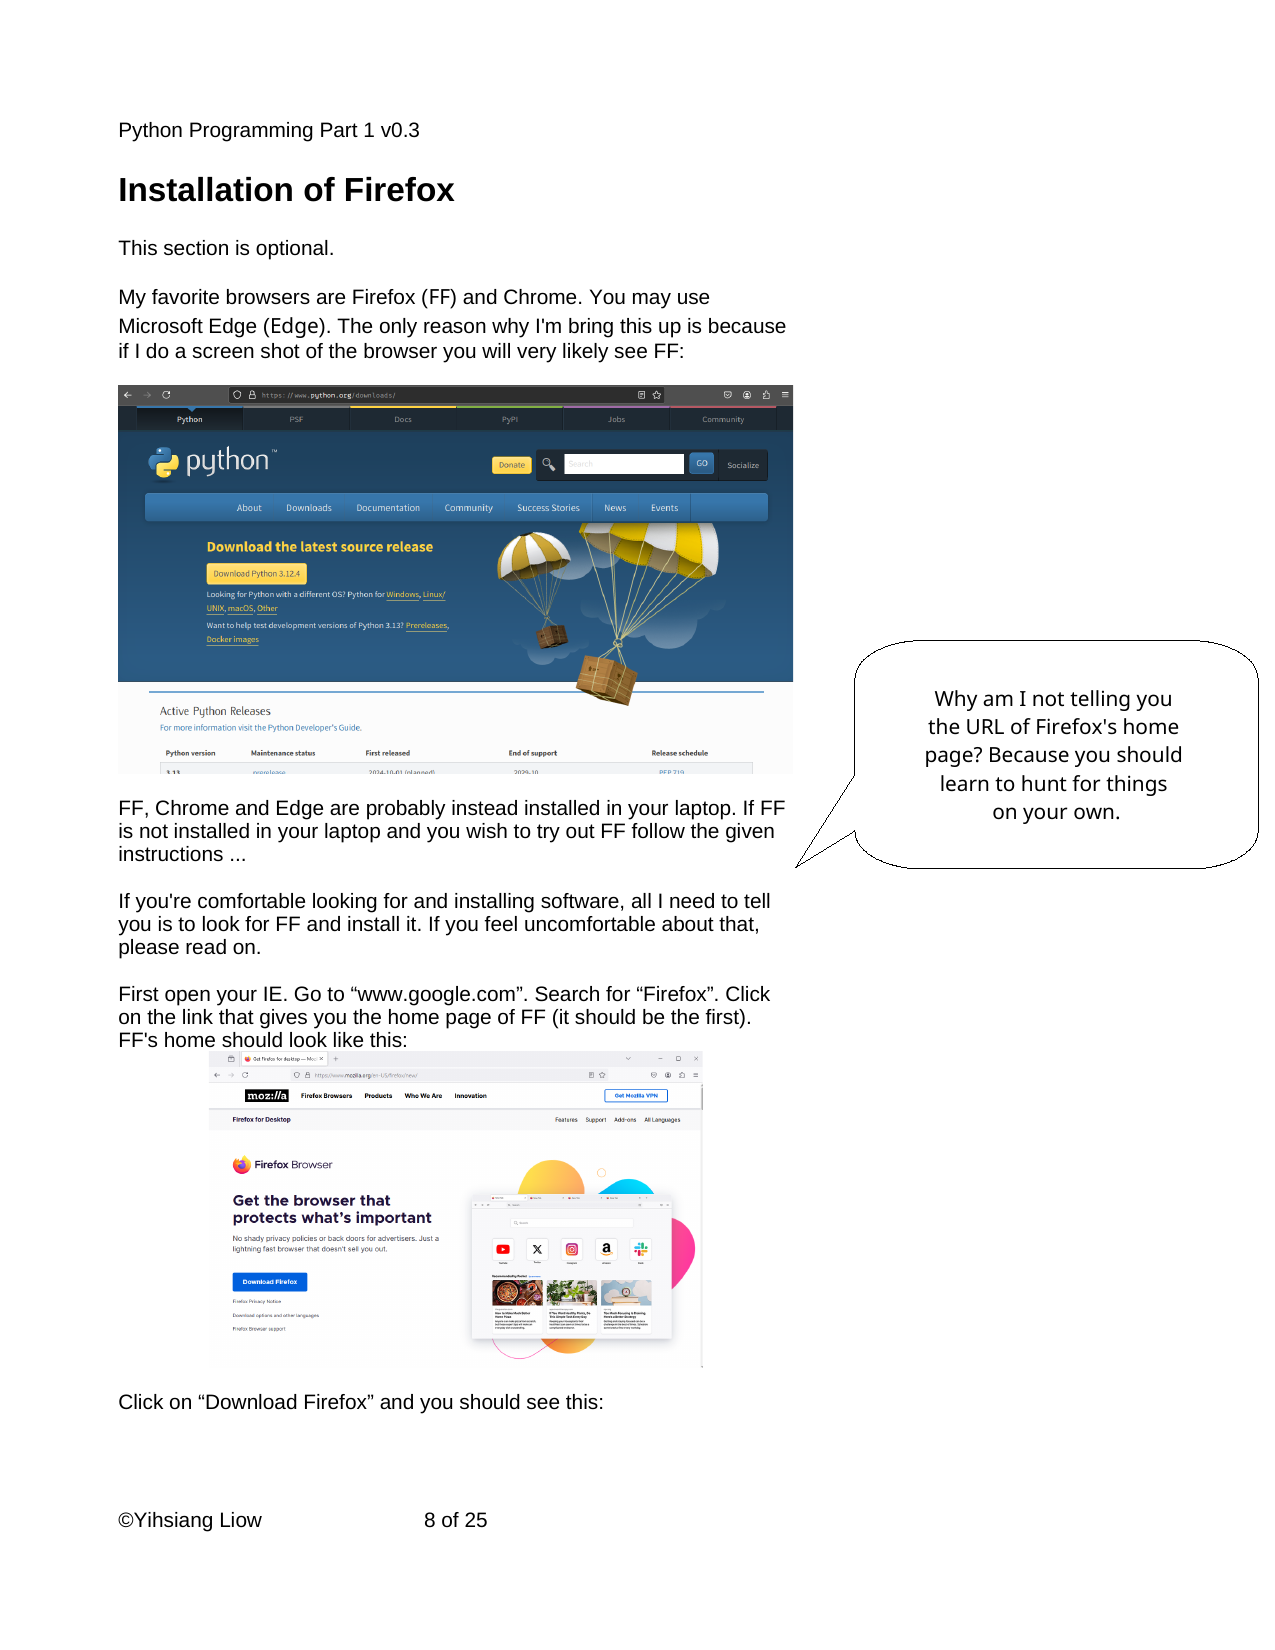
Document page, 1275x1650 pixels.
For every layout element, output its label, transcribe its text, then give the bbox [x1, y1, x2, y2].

picture [118, 385, 794, 774]
text If you're comfortable looking for and installing software, all I need to tell you is to look for FF and install it. If you feel uncomfortable about that, please read on. [118, 889, 793, 959]
text This section is optional. [118, 236, 793, 259]
text Installation of Firefox [118, 171, 793, 208]
text Click on “Download Firefox” and you should see this: [118, 1391, 793, 1414]
picture [208, 1051, 703, 1368]
text FF, Chrome and Edge are probably instead installed in your laptop. If FF is not installed in your laptop and you wish to try out FF follow the given instructions ... [118, 796, 793, 866]
text My favorite browsers are Firefox (FF) and Chrome. You may use Microsoft Edge (Edge). The only reason why I'm bring this up is because if I do a screen shot of the browser you will very likely see FF: [118, 282, 793, 363]
text First open your IE. Go to “www.google.com”. Search for “Firefox”. Click on the link that gives you the home page of FF (it should be the first). FF's home should look like this: [118, 982, 793, 1052]
